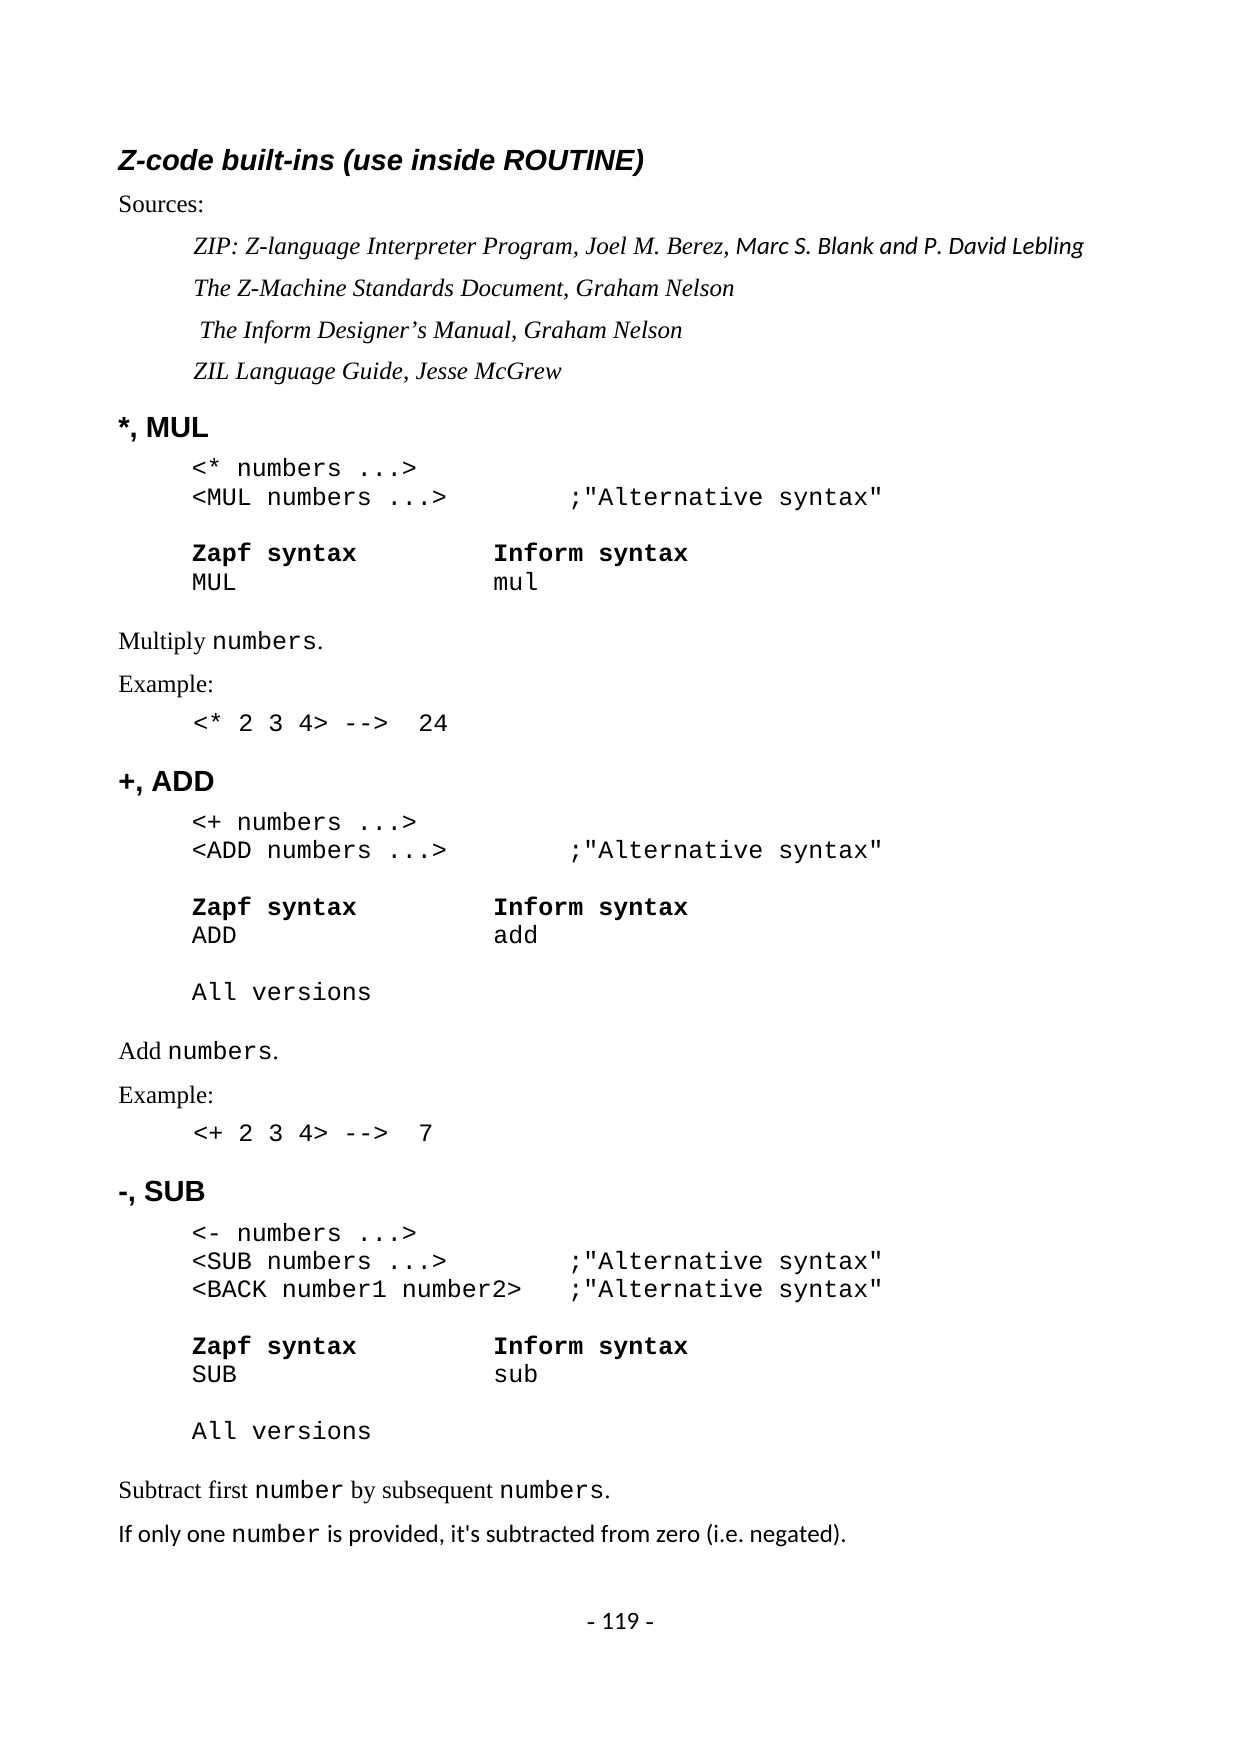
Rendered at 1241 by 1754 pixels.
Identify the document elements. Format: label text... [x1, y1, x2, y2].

text <+ numbers ...> <ADD numbers ...> ;"Alternative syntax" [192, 810, 1122, 866]
text Zapf syntax Inform syntax [192, 1334, 1122, 1362]
text If only one number is provided, it's subtracted from zero (i.e. negated). [118, 1519, 1122, 1550]
text Add numbers. [118, 1036, 1122, 1067]
text The Inform Designer’s Manual, Graham Nelson [118, 315, 1122, 343]
text <+ 2 3 4> --> 7 [118, 1121, 1122, 1149]
text Zapf syntax Inform syntax [192, 895, 1122, 923]
subtitle -, SUB [43, 1174, 1122, 1208]
text All versions [192, 1419, 1122, 1447]
text SUB sub [192, 1362, 1122, 1390]
text <* numbers ...> <MUL numbers ...> ;"Alternative syntax" [192, 456, 1122, 512]
text Example: [118, 669, 1122, 698]
subtitle Z-code built-ins (use inside ROUTINE) [59, 143, 1122, 177]
text ZIL Language Guide, Jesse McGrew [118, 356, 1122, 385]
text Example: [118, 1080, 1122, 1108]
subtitle *, MUL [43, 410, 1122, 443]
subtitle +, ADD [43, 764, 1122, 797]
text Zapf syntax Inform syntax [192, 541, 1122, 569]
text MUL mul [192, 569, 1122, 597]
text The Z-Machine Standards Document, Graham Nelson [118, 273, 1122, 302]
text ZIP: Z-language Interpreter Program, Joel M. Berez, Marc S. Blank and P. David Lebling [118, 230, 1122, 261]
text <- numbers ...> <SUB numbers ...> ;"Alternative syntax" <BACK number1 number2> ;"Alternative syntax" [192, 1220, 1122, 1305]
text Sources: [118, 189, 1122, 218]
text ADD add [192, 923, 1122, 951]
text Multiply numbers. [118, 626, 1122, 657]
text Subtract first number by subsequent numbers. [118, 1475, 1122, 1506]
text All versions [192, 980, 1122, 1008]
text <* 2 3 4> --> 24 [118, 710, 1122, 739]
